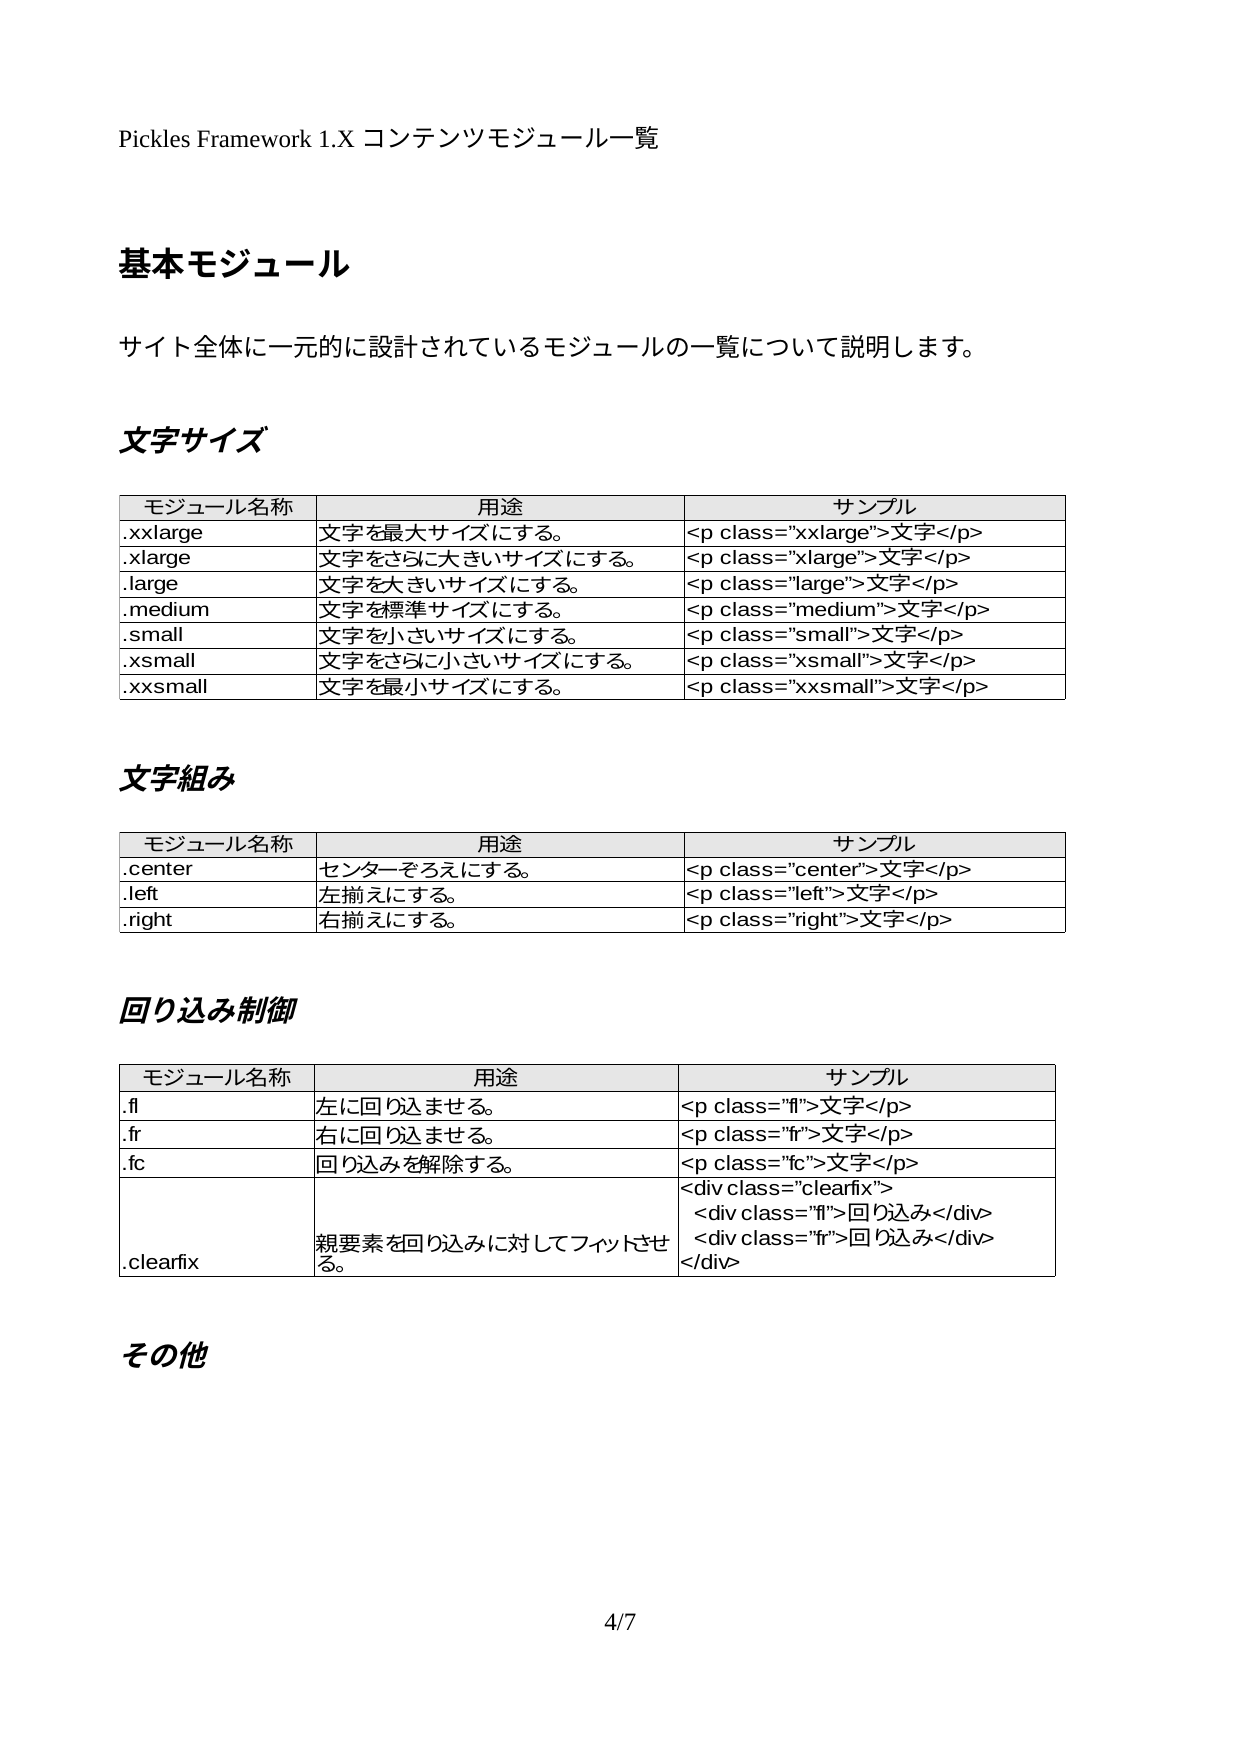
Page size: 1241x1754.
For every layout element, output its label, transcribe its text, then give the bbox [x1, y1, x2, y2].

subtitle 回り込み制御 [118, 988, 1122, 1030]
subtitle 文字組み [118, 755, 1122, 798]
subtitle 文字サイズ [118, 417, 1122, 460]
subtitle その他 [118, 1332, 1122, 1375]
subtitle 基本モジュール [118, 238, 1122, 286]
text サイト全体に一元的に設計されているモジュールの一覧について説明します。 [118, 327, 1122, 364]
